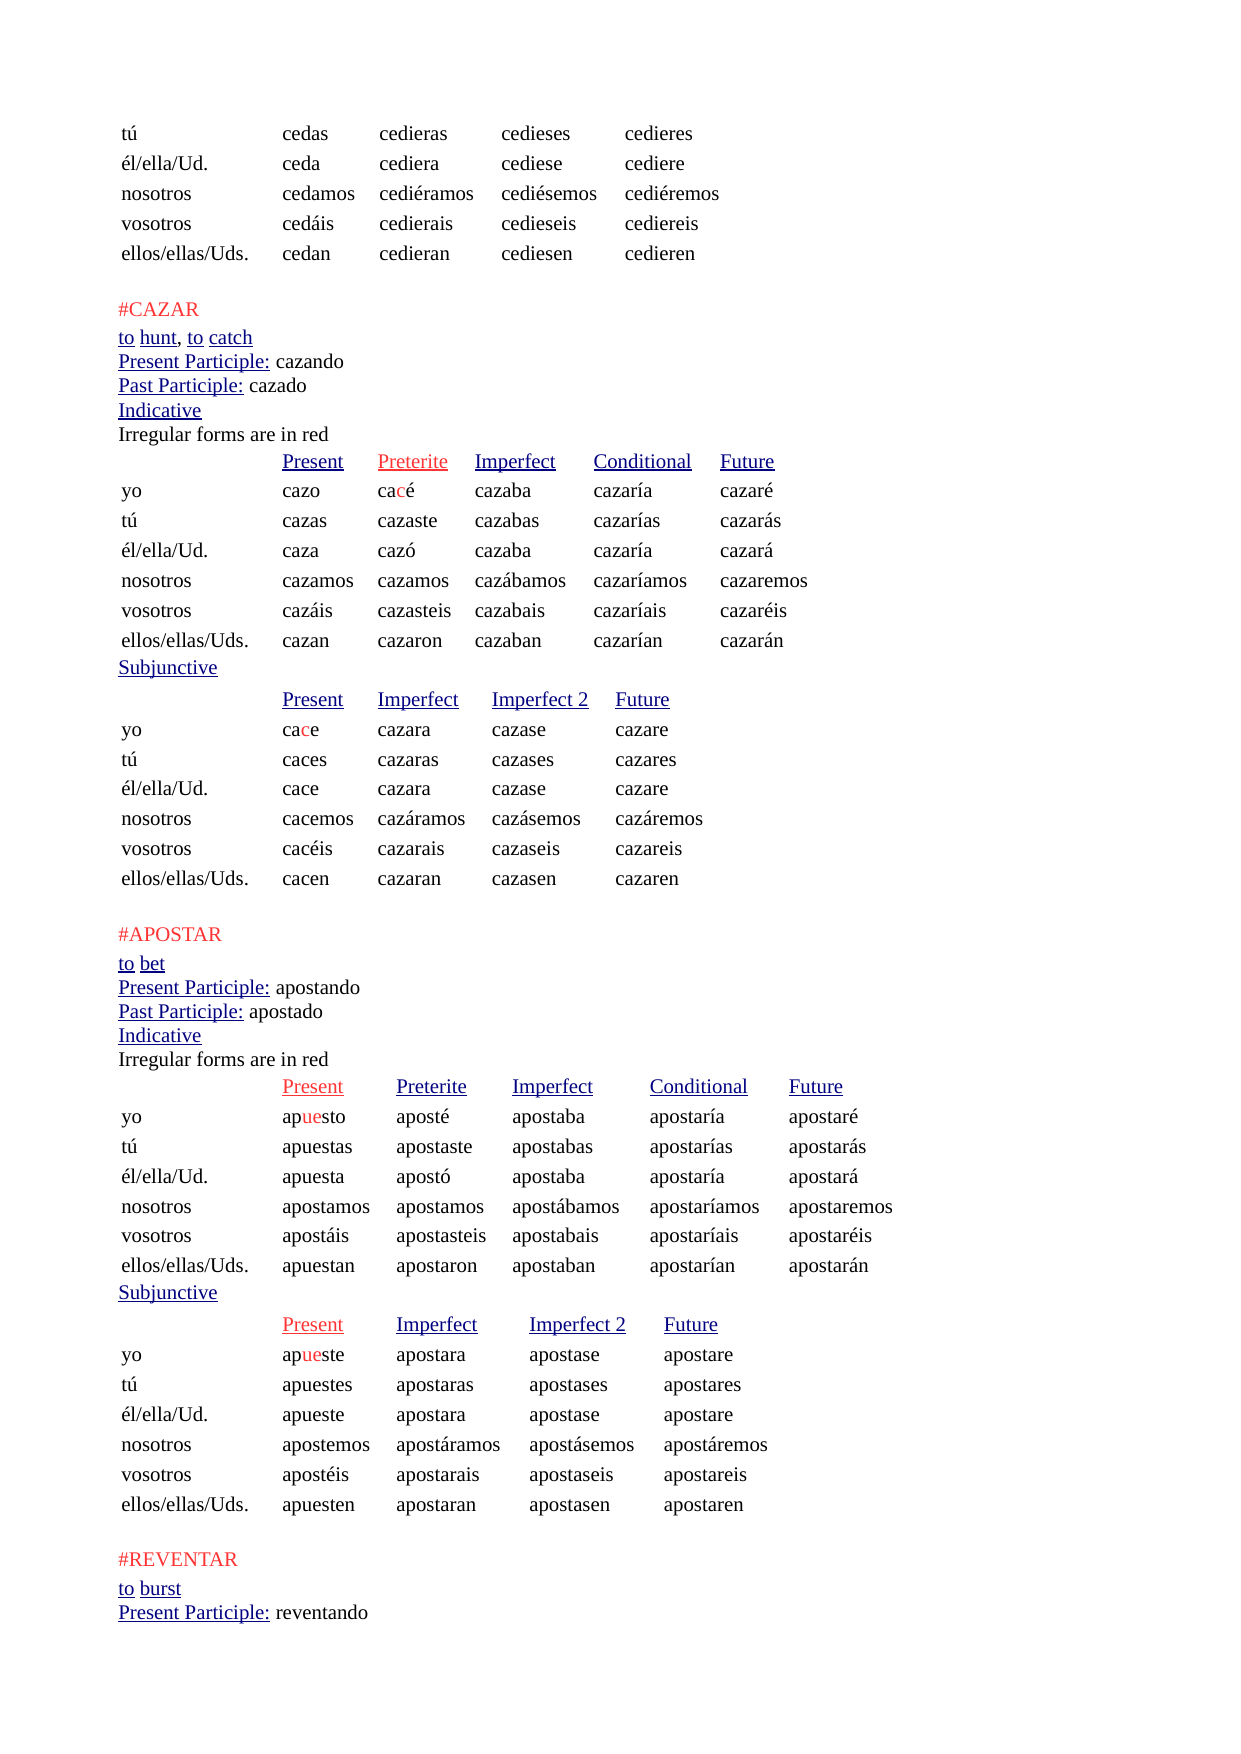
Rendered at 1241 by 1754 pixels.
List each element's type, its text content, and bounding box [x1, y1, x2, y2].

table_cell cazabais [472, 595, 590, 625]
table_cell cazaras [375, 744, 489, 773]
text Subjunctive [118, 655, 1122, 679]
table_header Conditional [590, 446, 717, 476]
table_cell cedierais [376, 208, 498, 238]
table_cell apostasen [526, 1489, 661, 1518]
table_cell cazares [612, 744, 731, 773]
table_cell cazaréis [717, 595, 836, 625]
table_cell apostaba [509, 1101, 647, 1131]
table_cell cazaré [717, 476, 836, 505]
table_cell apueste [279, 1399, 393, 1429]
table_cell cediere [622, 148, 748, 178]
text Past Participle: apostado [118, 999, 1122, 1023]
table_cell apostásemos [526, 1429, 661, 1459]
table_cell él/ella/Ud. [118, 1161, 279, 1191]
table_cell apostamos [393, 1191, 509, 1221]
table_cell apostaríamos [647, 1191, 786, 1221]
table_cell apueste [279, 1339, 393, 1369]
table_cell ellos/ellas/Uds. [118, 1250, 279, 1280]
table_cell tú [118, 744, 279, 773]
table_cell caces [279, 744, 374, 773]
table_cell cazamos [375, 565, 472, 595]
table_cell apostáramos [393, 1429, 526, 1459]
table_header Imperfect [375, 684, 489, 714]
table_cell cedieseis [498, 208, 622, 238]
table_cell apostara [393, 1339, 526, 1369]
table_cell vosotros [118, 208, 279, 238]
table_cell ellos/ellas/Uds. [118, 625, 279, 655]
table_cell apostaría [647, 1101, 786, 1131]
text Irregular forms are in red [118, 422, 1122, 446]
table_cell cedieras [376, 118, 498, 148]
table_cell cediésemos [498, 178, 622, 208]
table_cell cazábamos [472, 565, 590, 595]
text Indicative [118, 1023, 1122, 1047]
text Irregular forms are in red [118, 1047, 1122, 1071]
table_header [118, 684, 279, 714]
table_cell cazaba [472, 535, 590, 565]
table_cell apostasteis [393, 1221, 509, 1250]
table_cell tú [118, 118, 279, 148]
table_cell nosotros [118, 565, 279, 595]
table_cell cazáramos [375, 803, 489, 833]
table_header Conditional [647, 1071, 786, 1101]
text Present Participle: cazando [118, 349, 1122, 373]
table_cell él/ella/Ud. [118, 148, 279, 178]
table_cell cedamos [279, 178, 376, 208]
table_cell yo [118, 1101, 279, 1131]
table_cell yo [118, 1339, 279, 1369]
table_cell cacé [375, 476, 472, 505]
table_cell apuestas [279, 1131, 393, 1161]
table_cell cazareis [612, 833, 731, 863]
table_header Future [661, 1309, 798, 1339]
table_cell cazaríamos [590, 565, 717, 595]
table_cell apostaba [509, 1161, 647, 1191]
table_header Present [279, 1309, 393, 1339]
table_cell cazásemos [489, 803, 612, 833]
table_cell cedieres [622, 118, 748, 148]
table_cell apostases [526, 1369, 661, 1399]
table_cell yo [118, 714, 279, 743]
table_cell apostaseis [526, 1459, 661, 1488]
table_cell cace [279, 714, 374, 743]
table_cell apostarais [393, 1459, 526, 1488]
table_cell nosotros [118, 803, 279, 833]
table_cell cazase [489, 714, 612, 743]
table_cell cazaste [375, 505, 472, 535]
table_header Imperfect 2 [526, 1309, 661, 1339]
table_cell nosotros [118, 1191, 279, 1221]
table_cell apostarías [647, 1131, 786, 1161]
table_cell cazaron [375, 625, 472, 655]
table_cell apostará [786, 1161, 923, 1191]
table_cell cazo [279, 476, 374, 505]
table_cell apostaremos [786, 1191, 923, 1221]
table_cell cedáis [279, 208, 376, 238]
table_cell cazasen [489, 863, 612, 893]
table_cell caza [279, 535, 374, 565]
table_cell él/ella/Ud. [118, 535, 279, 565]
table_cell cazases [489, 744, 612, 773]
table_cell apostara [393, 1399, 526, 1429]
table_cell vosotros [118, 1459, 279, 1488]
table_cell apostabas [509, 1131, 647, 1161]
table_cell cedieran [376, 238, 498, 268]
text #APOSTAR [118, 922, 1122, 946]
table_cell cazas [279, 505, 374, 535]
table_header Imperfect [472, 446, 590, 476]
table_header Present [279, 1071, 393, 1101]
table_cell cazaren [612, 863, 731, 893]
text Indicative [118, 397, 1122, 422]
table_header Imperfect 2 [489, 684, 612, 714]
table_cell vosotros [118, 1221, 279, 1250]
table_cell apuesta [279, 1161, 393, 1191]
table_header Present [279, 446, 374, 476]
table_cell cacéis [279, 833, 374, 863]
table_cell apostaste [393, 1131, 509, 1161]
table_cell cazasteis [375, 595, 472, 625]
table_header Future [717, 446, 836, 476]
table_cell apostaran [393, 1489, 526, 1518]
table_cell apostéis [279, 1459, 393, 1488]
table_cell cazase [489, 774, 612, 803]
table_cell yo [118, 476, 279, 505]
table_cell apostare [661, 1399, 798, 1429]
table_cell apostaríais [647, 1221, 786, 1250]
table_cell cazaría [590, 476, 717, 505]
table_cell él/ella/Ud. [118, 774, 279, 803]
table_cell cazare [612, 714, 731, 743]
table_cell apostase [526, 1339, 661, 1369]
table_cell apostamos [279, 1191, 393, 1221]
table_cell cazarás [717, 505, 836, 535]
table_cell cazaríais [590, 595, 717, 625]
table_cell cacen [279, 863, 374, 893]
table_cell apostarían [647, 1250, 786, 1280]
text Past Participle: cazado [118, 373, 1122, 397]
table_cell ellos/ellas/Uds. [118, 1489, 279, 1518]
text Subjunctive [118, 1280, 1122, 1304]
table_header [118, 1071, 279, 1101]
table_cell apostaréis [786, 1221, 923, 1250]
table_cell apostaban [509, 1250, 647, 1280]
table_cell cedieren [622, 238, 748, 268]
table_cell tú [118, 505, 279, 535]
table_cell nosotros [118, 178, 279, 208]
table_cell cazarías [590, 505, 717, 535]
table_cell apuesten [279, 1489, 393, 1518]
table_cell él/ella/Ud. [118, 1399, 279, 1429]
table_header Imperfect [509, 1071, 647, 1101]
table_cell cazaría [590, 535, 717, 565]
table_cell cazáremos [612, 803, 731, 833]
table_header [118, 446, 279, 476]
table_cell apostáis [279, 1221, 393, 1250]
table_cell cazara [375, 774, 489, 803]
text #REVENTAR [118, 1547, 1122, 1571]
table_cell apuesto [279, 1101, 393, 1131]
table_cell cazarían [590, 625, 717, 655]
table_cell aposté [393, 1101, 509, 1131]
table_cell cediera [376, 148, 498, 178]
table_cell cazaran [375, 863, 489, 893]
table_cell vosotros [118, 595, 279, 625]
table_cell tú [118, 1131, 279, 1161]
table_cell cediéremos [622, 178, 748, 208]
table_cell apostáremos [661, 1429, 798, 1459]
table_cell cediese [498, 148, 622, 178]
table_cell apostabais [509, 1221, 647, 1250]
table_cell cediesen [498, 238, 622, 268]
table_cell cazan [279, 625, 374, 655]
table_header Imperfect [393, 1309, 526, 1339]
text to hunt, to catch [118, 325, 1122, 349]
table_cell apostareis [661, 1459, 798, 1488]
text Present Participle: reventando [118, 1600, 1122, 1624]
table_cell cazarán [717, 625, 836, 655]
table_cell cazamos [279, 565, 374, 595]
table_cell cazará [717, 535, 836, 565]
table_cell apostábamos [509, 1191, 647, 1221]
table_cell apostase [526, 1399, 661, 1429]
table_header Preterite [375, 446, 472, 476]
table_cell apostó [393, 1161, 509, 1191]
table_cell cazó [375, 535, 472, 565]
table_cell apostaría [647, 1161, 786, 1191]
table_cell apostemos [279, 1429, 393, 1459]
table_cell nosotros [118, 1429, 279, 1459]
table_cell tú [118, 1369, 279, 1399]
table_cell cazarais [375, 833, 489, 863]
table_cell cedieses [498, 118, 622, 148]
table_cell cazabas [472, 505, 590, 535]
table_header Future [612, 684, 731, 714]
table_cell ceda [279, 148, 376, 178]
table_cell cedas [279, 118, 376, 148]
table_cell cazara [375, 714, 489, 743]
table_cell cacemos [279, 803, 374, 833]
table_cell apostaron [393, 1250, 509, 1280]
table_cell apostarás [786, 1131, 923, 1161]
table_header Present [279, 684, 374, 714]
table_header Preterite [393, 1071, 509, 1101]
table_cell ellos/ellas/Uds. [118, 238, 279, 268]
table_cell cazaremos [717, 565, 836, 595]
table_cell cazare [612, 774, 731, 803]
table_cell cazaba [472, 476, 590, 505]
table_cell apostare [661, 1339, 798, 1369]
table_cell cedan [279, 238, 376, 268]
table_header Future [786, 1071, 923, 1101]
table_cell cediereis [622, 208, 748, 238]
table_header [118, 1309, 279, 1339]
table_cell cazáis [279, 595, 374, 625]
table_cell ellos/ellas/Uds. [118, 863, 279, 893]
table_cell apostaras [393, 1369, 526, 1399]
text #CAZAR [118, 296, 1122, 321]
table_cell apostaré [786, 1101, 923, 1131]
table_cell cediéramos [376, 178, 498, 208]
table_cell apostares [661, 1369, 798, 1399]
table_cell apostarán [786, 1250, 923, 1280]
table_cell apuestes [279, 1369, 393, 1399]
table_cell vosotros [118, 833, 279, 863]
table_cell cace [279, 774, 374, 803]
text to burst [118, 1576, 1122, 1600]
table_cell cazaban [472, 625, 590, 655]
table_cell apuestan [279, 1250, 393, 1280]
text Present Participle: apostando [118, 975, 1122, 999]
table_cell cazaseis [489, 833, 612, 863]
text to bet [118, 951, 1122, 975]
table_cell apostaren [661, 1489, 798, 1518]
